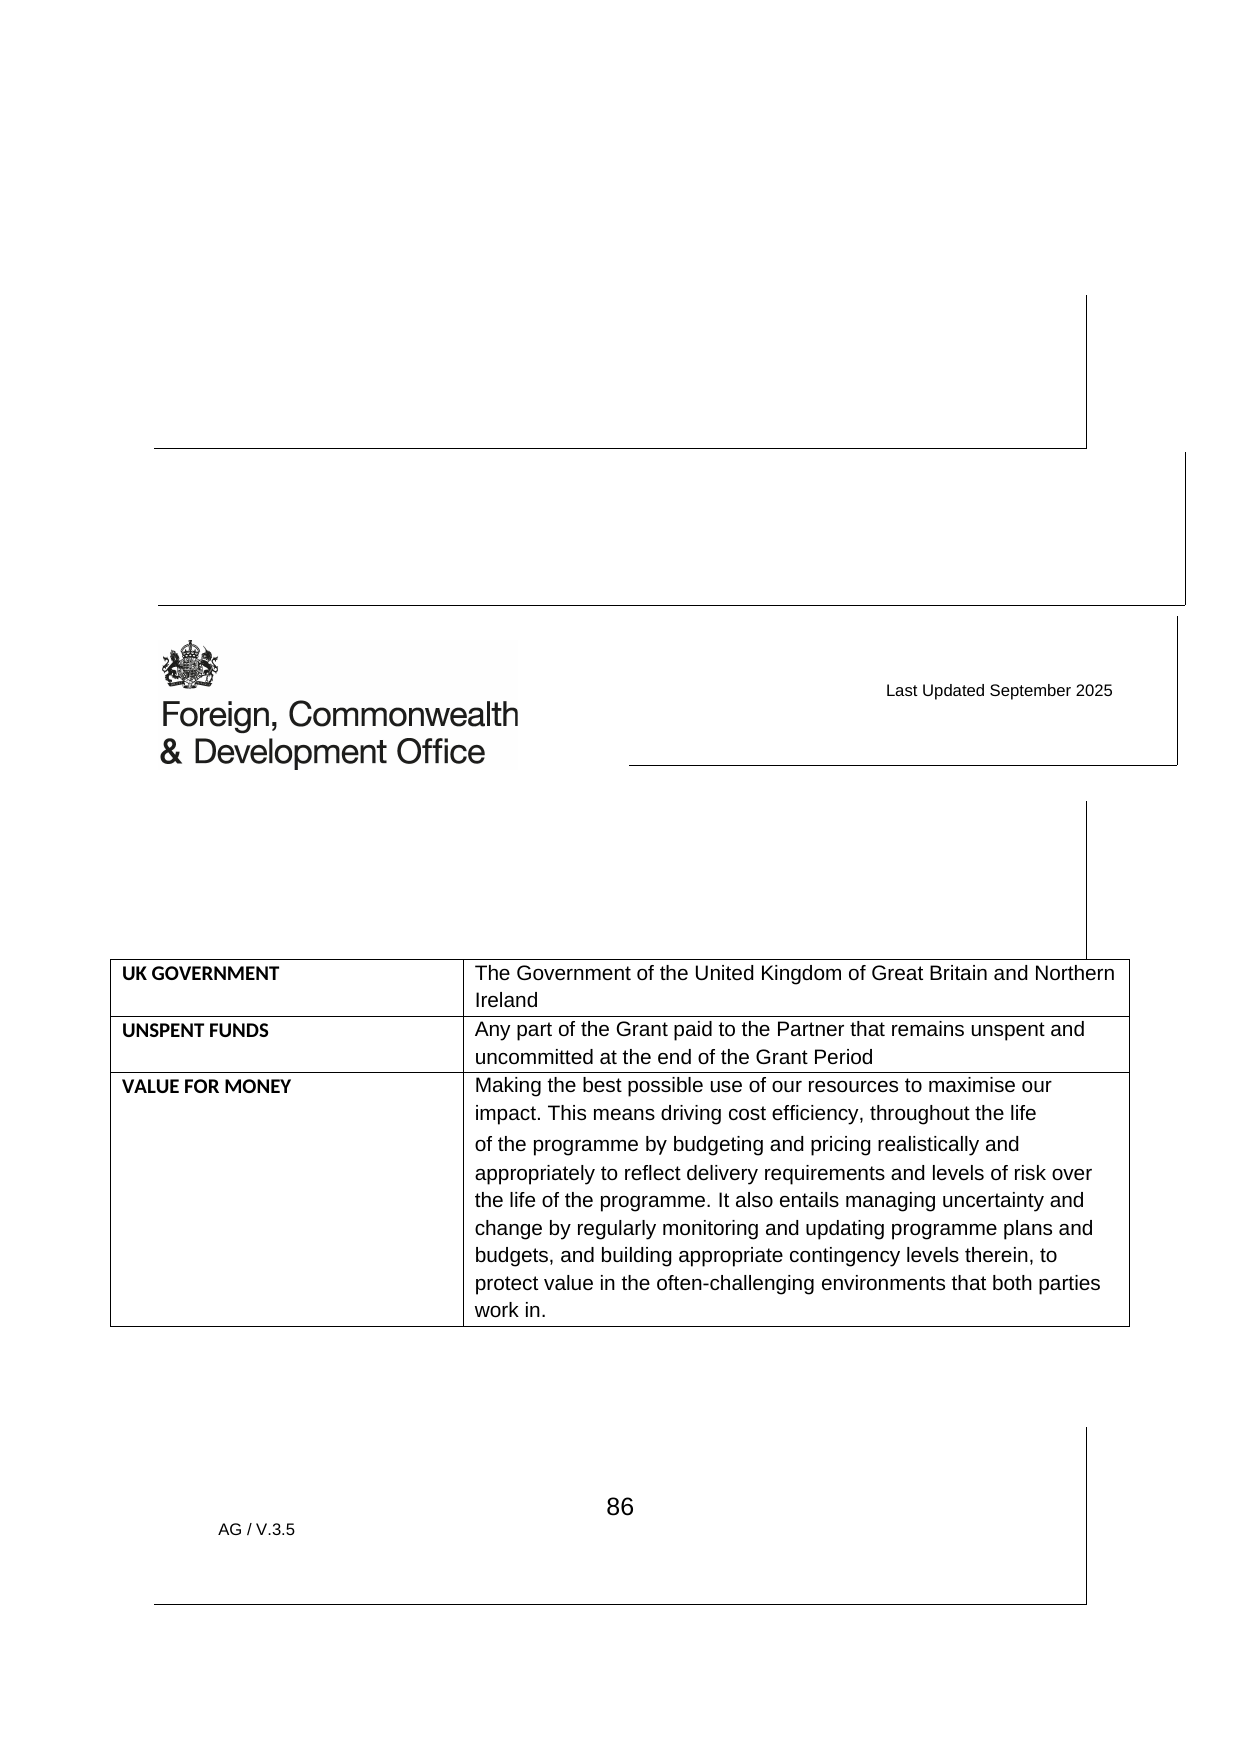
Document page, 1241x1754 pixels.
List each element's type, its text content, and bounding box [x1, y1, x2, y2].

table_cell Making the best possible use of our resources to maximise our impact. This means driving cost efficiency, throughout the life of the programme by budgeting and pricing realistically and appropriately to reflect delivery requirements and levels of risk over the life of the programme. It also entails managing uncertainty and change by regularly monitoring and updating programme plans and budgets, and building appropriate contingency levels therein, to protect value in the often-challenging environments that both parties work in. [464, 1073, 1129, 1326]
table_cell Any part of the Grant paid to the Partner that remains unspent and uncommitted at the end of the Grant Period [464, 1017, 1129, 1072]
table_cell The Government of the United Kingdom of Great Britain and Northern Ireland [464, 960, 1129, 1016]
table_cell UK GOVERNMENT [111, 960, 463, 1016]
table_cell UNSPENT FUNDS [111, 1017, 463, 1072]
table_cell VALUE FOR MONEY [111, 1073, 463, 1326]
